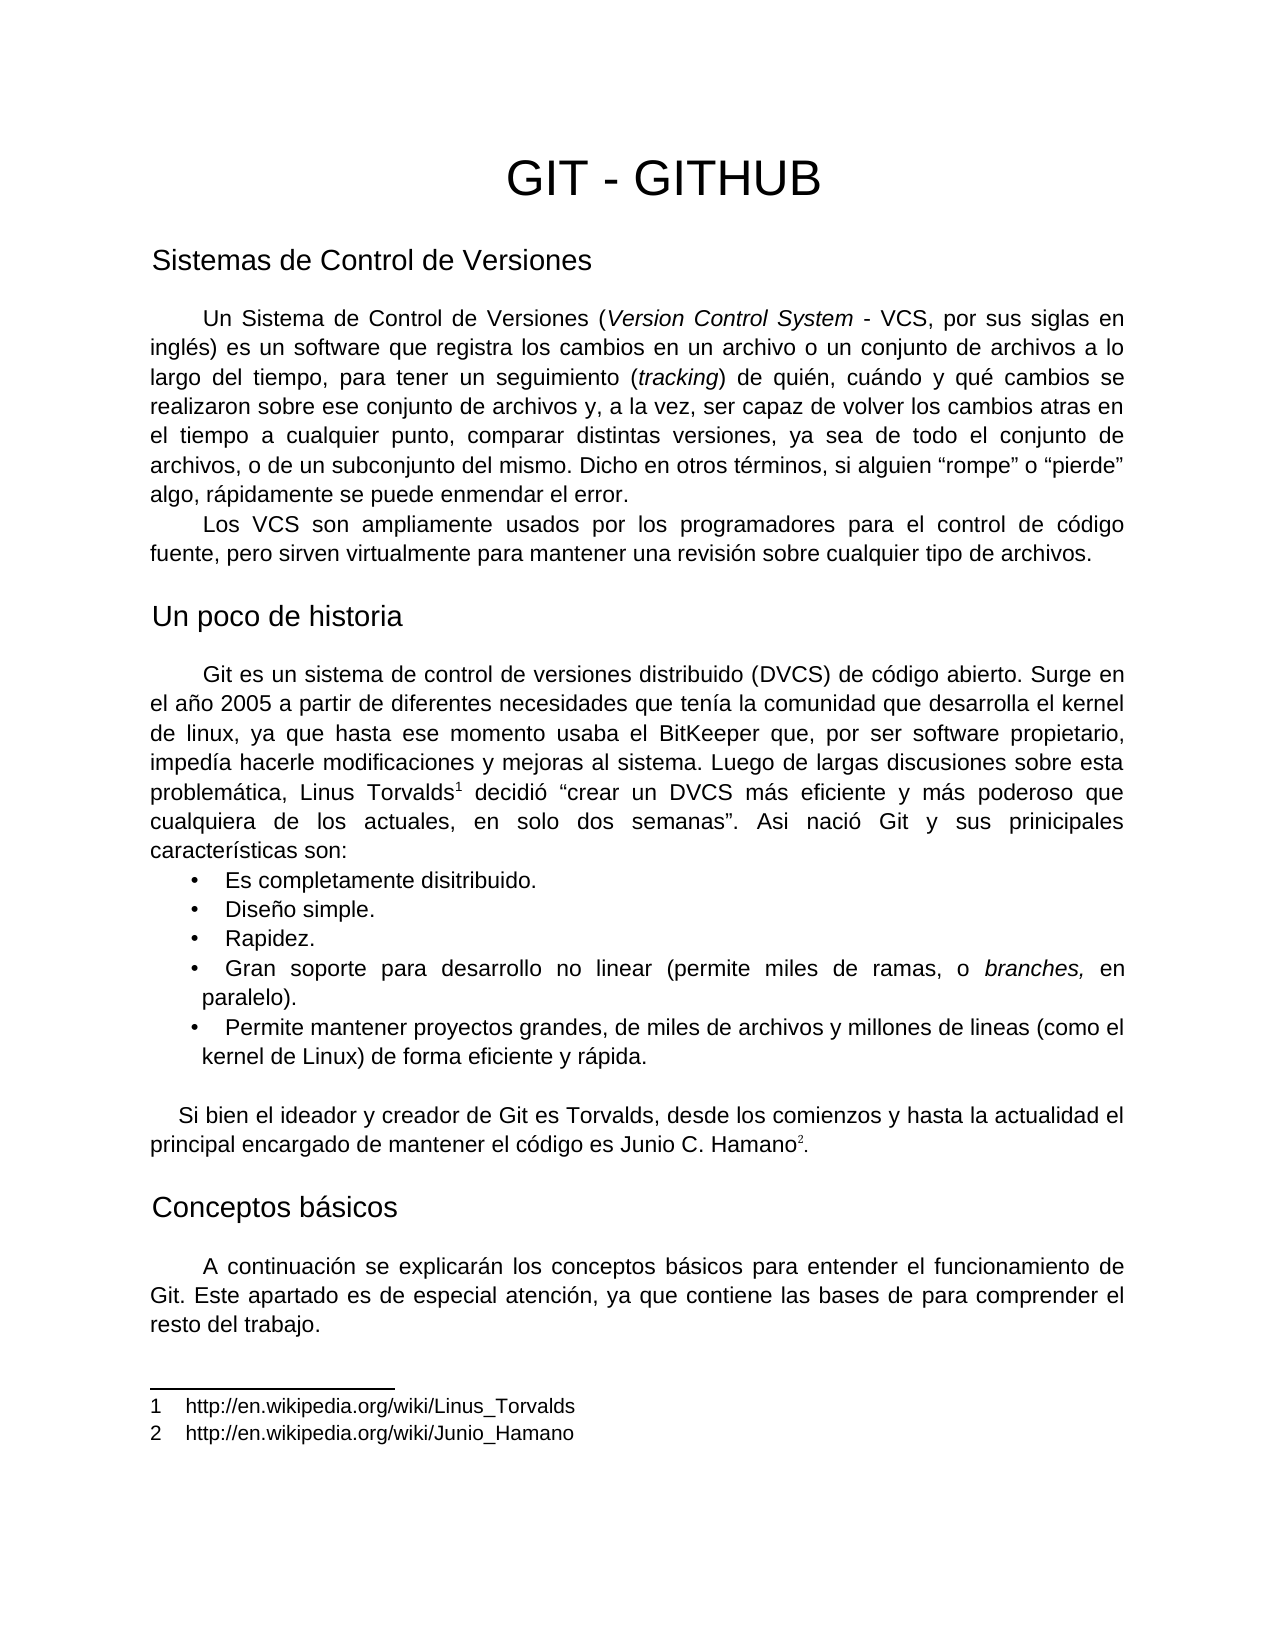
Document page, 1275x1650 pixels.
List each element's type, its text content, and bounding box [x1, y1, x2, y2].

list Diseño simple. [191, 897, 1125, 922]
list Permite mantener proyectos grandes, de miles de archivos y millones de lineas (como el kernel de Linux) de forma eficiente y rápida. [191, 1014, 1125, 1069]
text A continuación se explicarán los conceptos básicos para entender el funcionamiento de Git. Este apartado es de especial atención, ya que contiene las bases de para comprender el resto del trabajo. [150, 1253, 1125, 1338]
text http://en.wikipedia.org/wiki/Linus_Torvalds [150, 1395, 1125, 1418]
list Rapidez. [191, 926, 1125, 952]
text Los VCS son ampliamente usados por los programadores para el control de código fuente, pero sirven virtualmente para mantener una revisión sobre cualquier tipo de archivos. [150, 511, 1125, 566]
text http://en.wikipedia.org/wiki/Junio_Hamano [150, 1422, 1125, 1445]
text GIT - GITHUB [150, 150, 1125, 206]
text Git es un sistema de control de versiones distribuido (DVCS) de código abierto. Surge en el año 2005 a partir de diferentes necesidades que tenía la comunidad que desarrolla el kernel de linux, ya que hasta ese momento usaba el BitKeeper que, por ser software propietario, impedía hacerle modificaciones y mejoras al sistema. Luego de largas discusiones sobre esta problemática, Linus Torvalds decidió “crear un DVCS más eficiente y más poderoso que cualquiera de los actuales, en solo dos semanas”. Asi nació Git y sus prinicipales características son: [150, 662, 1125, 863]
text Conceptos básicos [150, 1191, 1125, 1224]
text Un Sistema de Control de Versiones (Version Control System - VCS, por sus siglas en inglés) es un software que registra los cambios en un archivo o un conjunto de archivos a lo largo del tiempo, para tener un seguimiento (tracking) de quién, cuándo y qué cambios se realizaron sobre ese conjunto de archivos y, a la vez, ser capaz de volver los cambios atras en el tiempo a cualquier punto, comparar distintas versiones, ya sea de todo el conjunto de archivos, o de un subconjunto del mismo. Dicho en otros términos, si alguien “rompe” o “pierde” algo, rápidamente se puede enmendar el error. [150, 306, 1125, 508]
text Sistemas de Control de Versiones [150, 244, 1125, 276]
list Gran soporte para desarrollo no linear (permite miles de ramas, o branches, en paralelo). [191, 955, 1125, 1010]
text Si bien el ideador y creador de Git es Torvalds, desde los comienzos y hasta la actualidad el principal encargado de mantener el código es Junio C. Hamano. [150, 1102, 1125, 1158]
text Un poco de historia [150, 599, 1125, 632]
list Es completamente disitribuido. [191, 867, 1125, 893]
